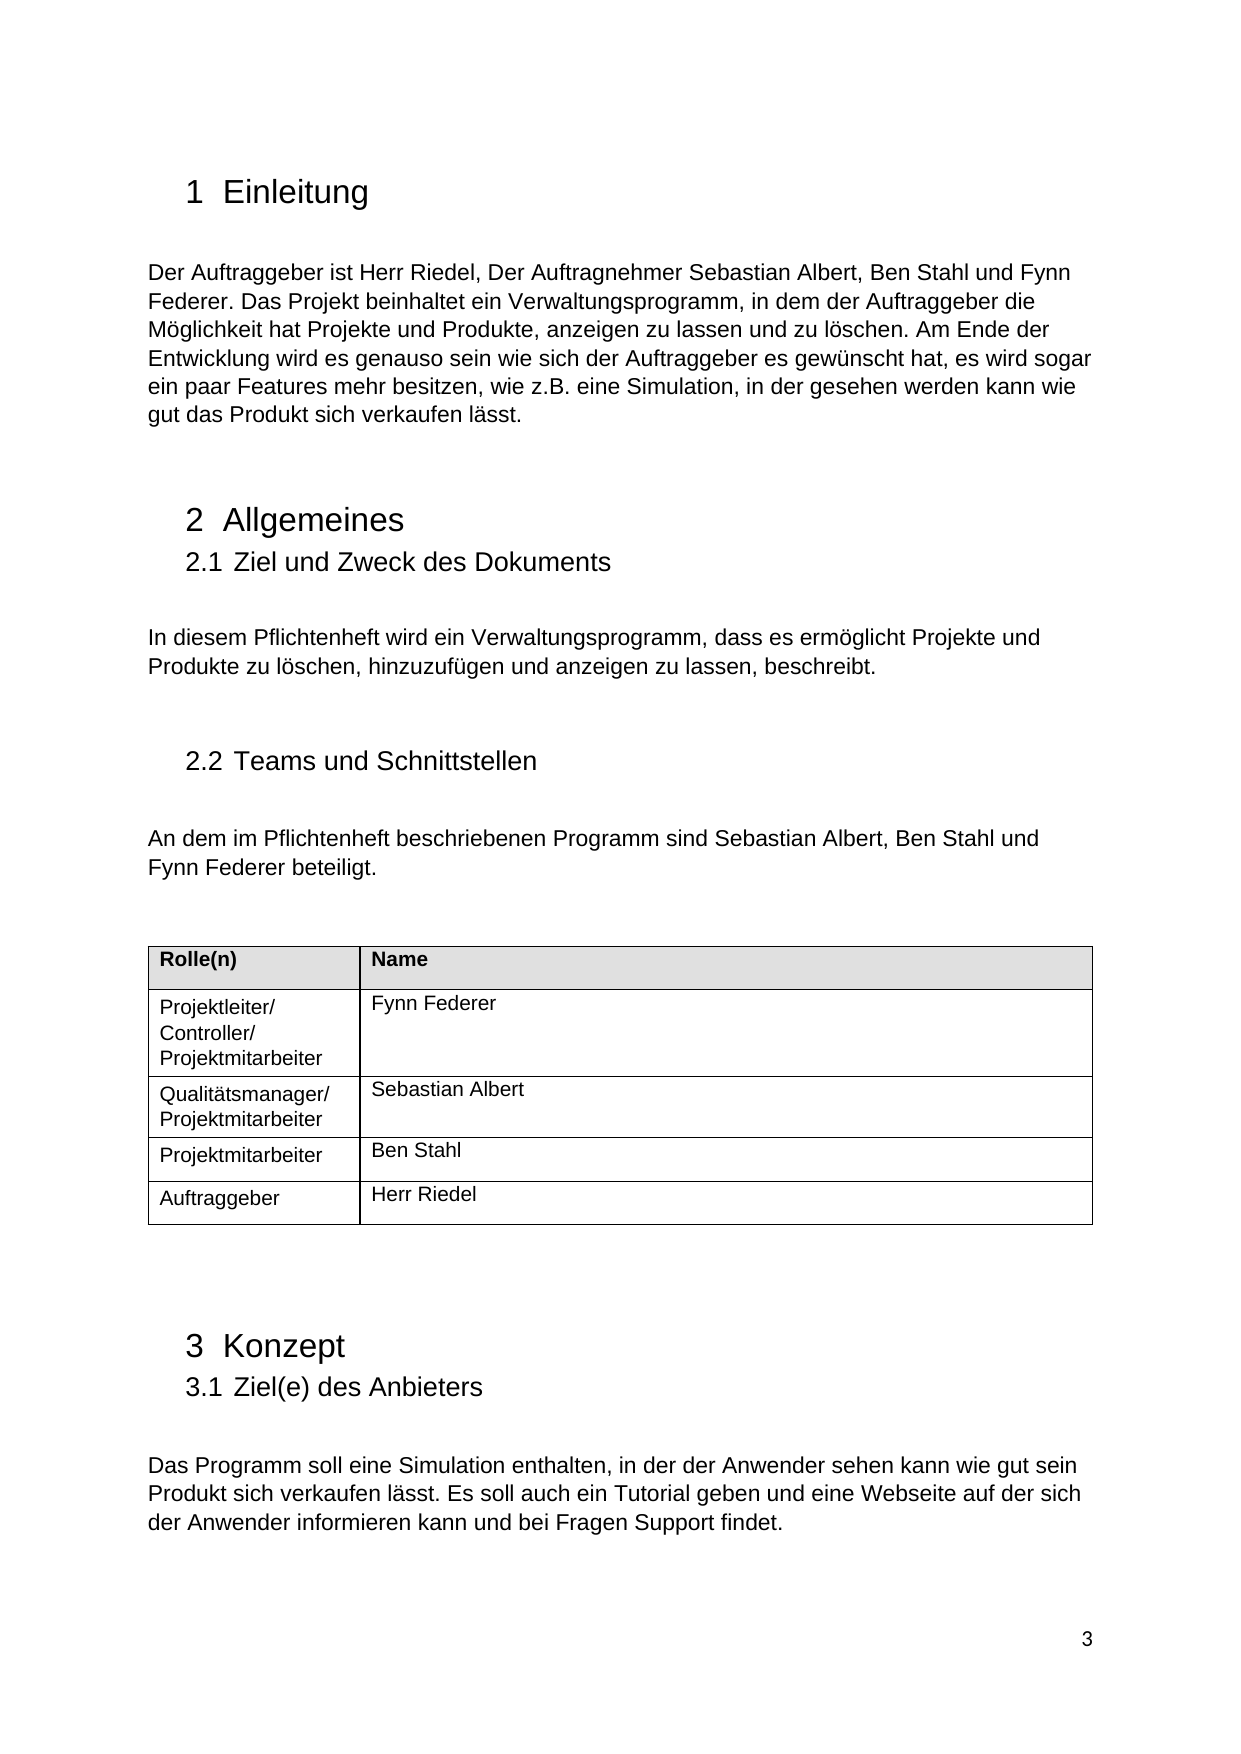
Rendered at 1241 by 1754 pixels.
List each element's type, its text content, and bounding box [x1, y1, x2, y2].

table_header Name [361, 947, 1092, 989]
table_cell Qualitätsmanager/Projektmitarbeiter [149, 1077, 359, 1137]
text Der Auftraggeber ist Herr Riedel, Der Auftragnehmer Sebastian Albert, Ben Stahl und Fynn Federer. Das Projekt beinhaltet ein Verwaltungsprogramm, in dem der Auftraggeber die Möglichkeit hat Projekte und Produkte, anzeigen zu lassen und zu löschen. Am Ende der Entwicklung wird es genauso sein wie sich der Auftraggeber es gewünscht hat, es wird sogar ein paar Features mehr besitzen, wie z.B. eine Simulation, in der gesehen werden kann wie gut das Produkt sich verkaufen lässt. [148, 259, 1093, 428]
subtitle Einleitung [185, 173, 1093, 211]
subtitle Konzept [185, 1326, 1093, 1364]
text Das Programm soll eine Simulation enthalten, in der der Anwender sehen kann wie gut sein Produkt sich verkaufen lässt. Es soll auch ein Tutorial geben und eine Webseite auf der sich der Anwender informieren kann und bei Fragen Support findet. [148, 1452, 1093, 1535]
table_cell Sebastian Albert [361, 1077, 1092, 1137]
table_cell Herr Riedel [361, 1182, 1092, 1224]
table_cell Projektmitarbeiter [149, 1138, 359, 1181]
subtitle Ziel und Zweck des Dokuments [185, 546, 1093, 577]
text In diesem Pflichtenheft wird ein Verwaltungsprogramm, dass es ermöglicht Projekte und Produkte zu löschen, hinzuzufügen und anzeigen zu lassen, beschreibt. [148, 624, 1093, 679]
table_cell Fynn Federer [361, 990, 1092, 1076]
subtitle Ziel(e) des Anbieters [185, 1371, 1093, 1403]
table_cell Auftraggeber [149, 1182, 359, 1224]
table_cell Ben Stahl [361, 1138, 1092, 1181]
table_header Rolle(n) [149, 947, 359, 989]
subtitle Teams und Schnittstellen [185, 745, 1093, 776]
text An dem im Pflichtenheft beschriebenen Programm sind Sebastian Albert, Ben Stahl und Fynn Federer beteiligt. [148, 825, 1093, 880]
table_cell Projektleiter/Controller/Projektmitarbeiter [149, 990, 359, 1076]
subtitle Allgemeines [185, 500, 1093, 538]
